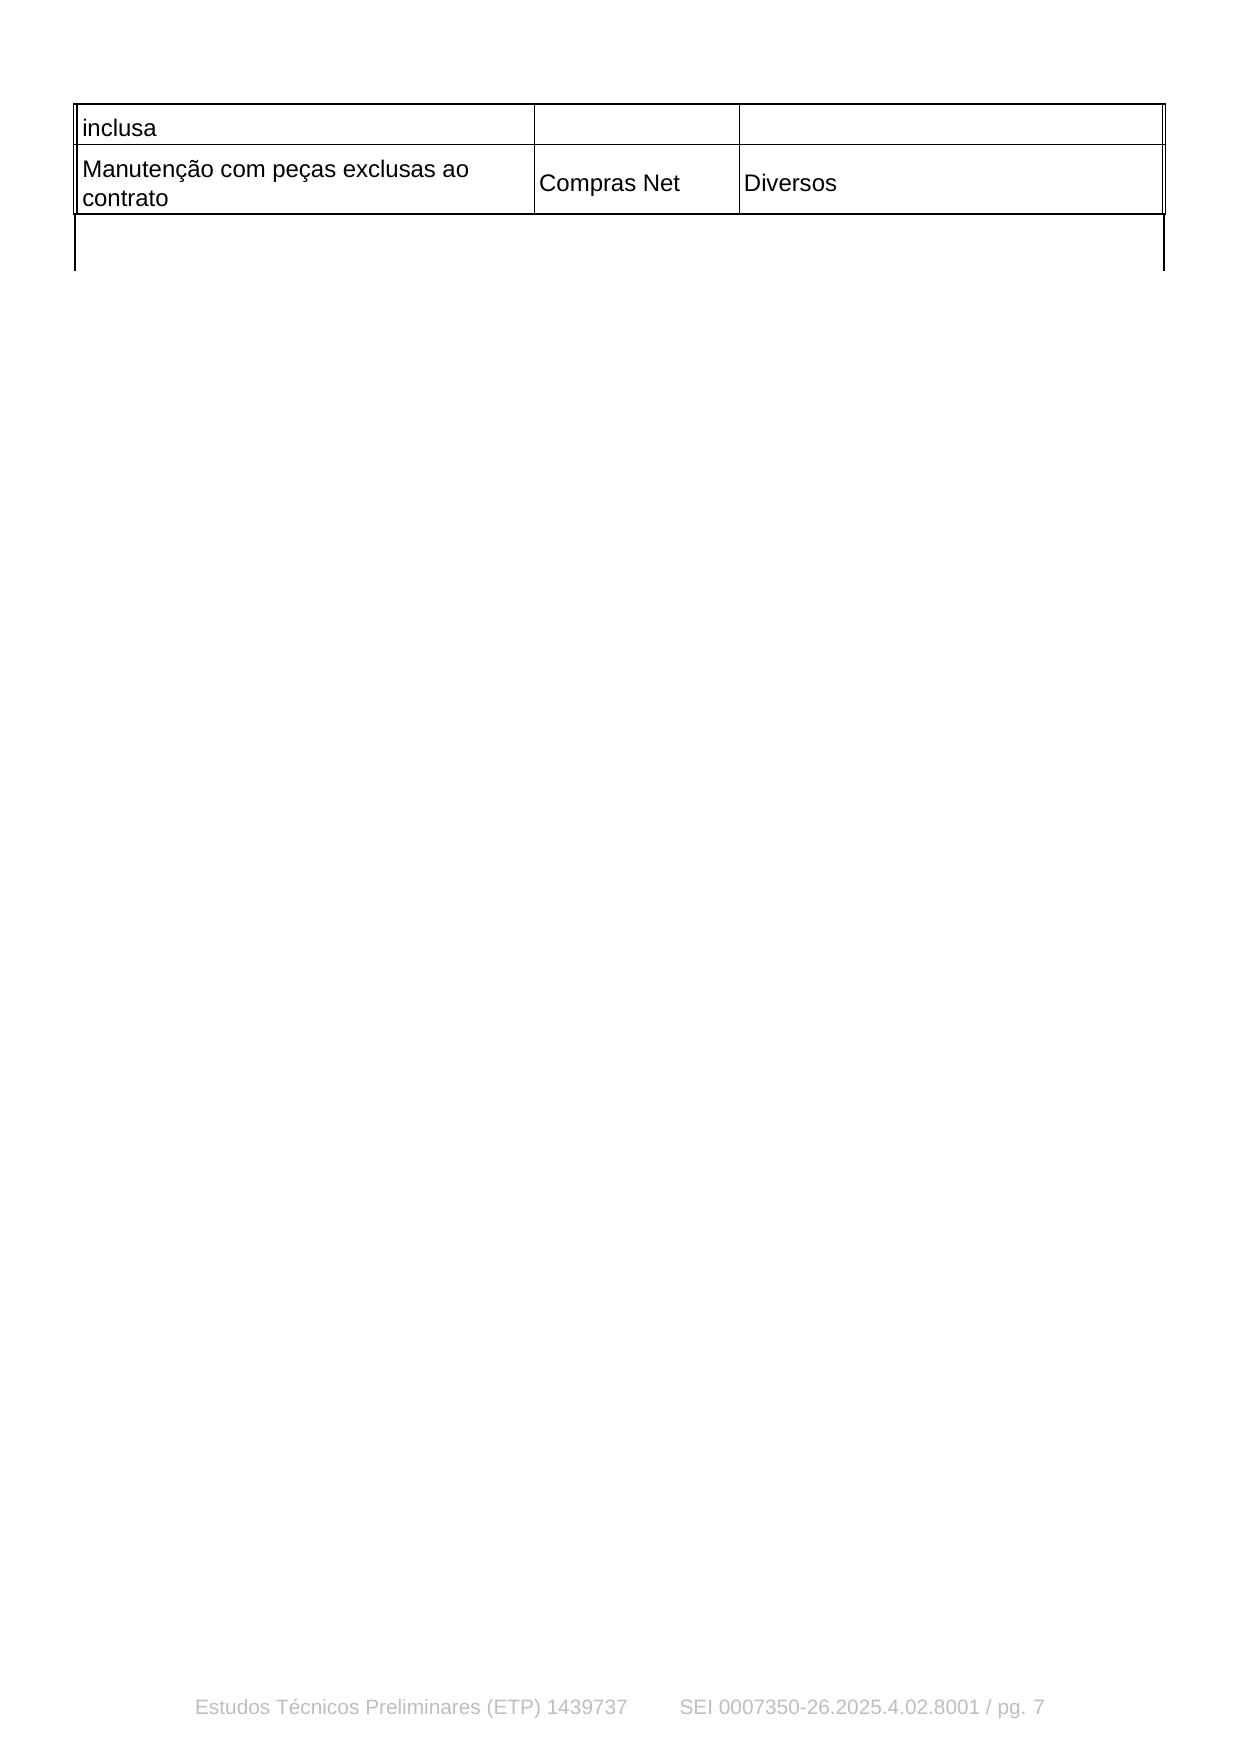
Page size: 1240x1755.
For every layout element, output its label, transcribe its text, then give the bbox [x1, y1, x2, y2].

table_cell inclusa [78, 105, 534, 143]
table_cell [740, 105, 1162, 143]
table_cell [76, 215, 1163, 271]
table_cell Diversos [740, 145, 1162, 213]
table_cell [535, 105, 739, 143]
table_cell Compras Net [535, 145, 739, 213]
table_cell Manutenção com peças exclusas ao contrato [78, 145, 534, 213]
